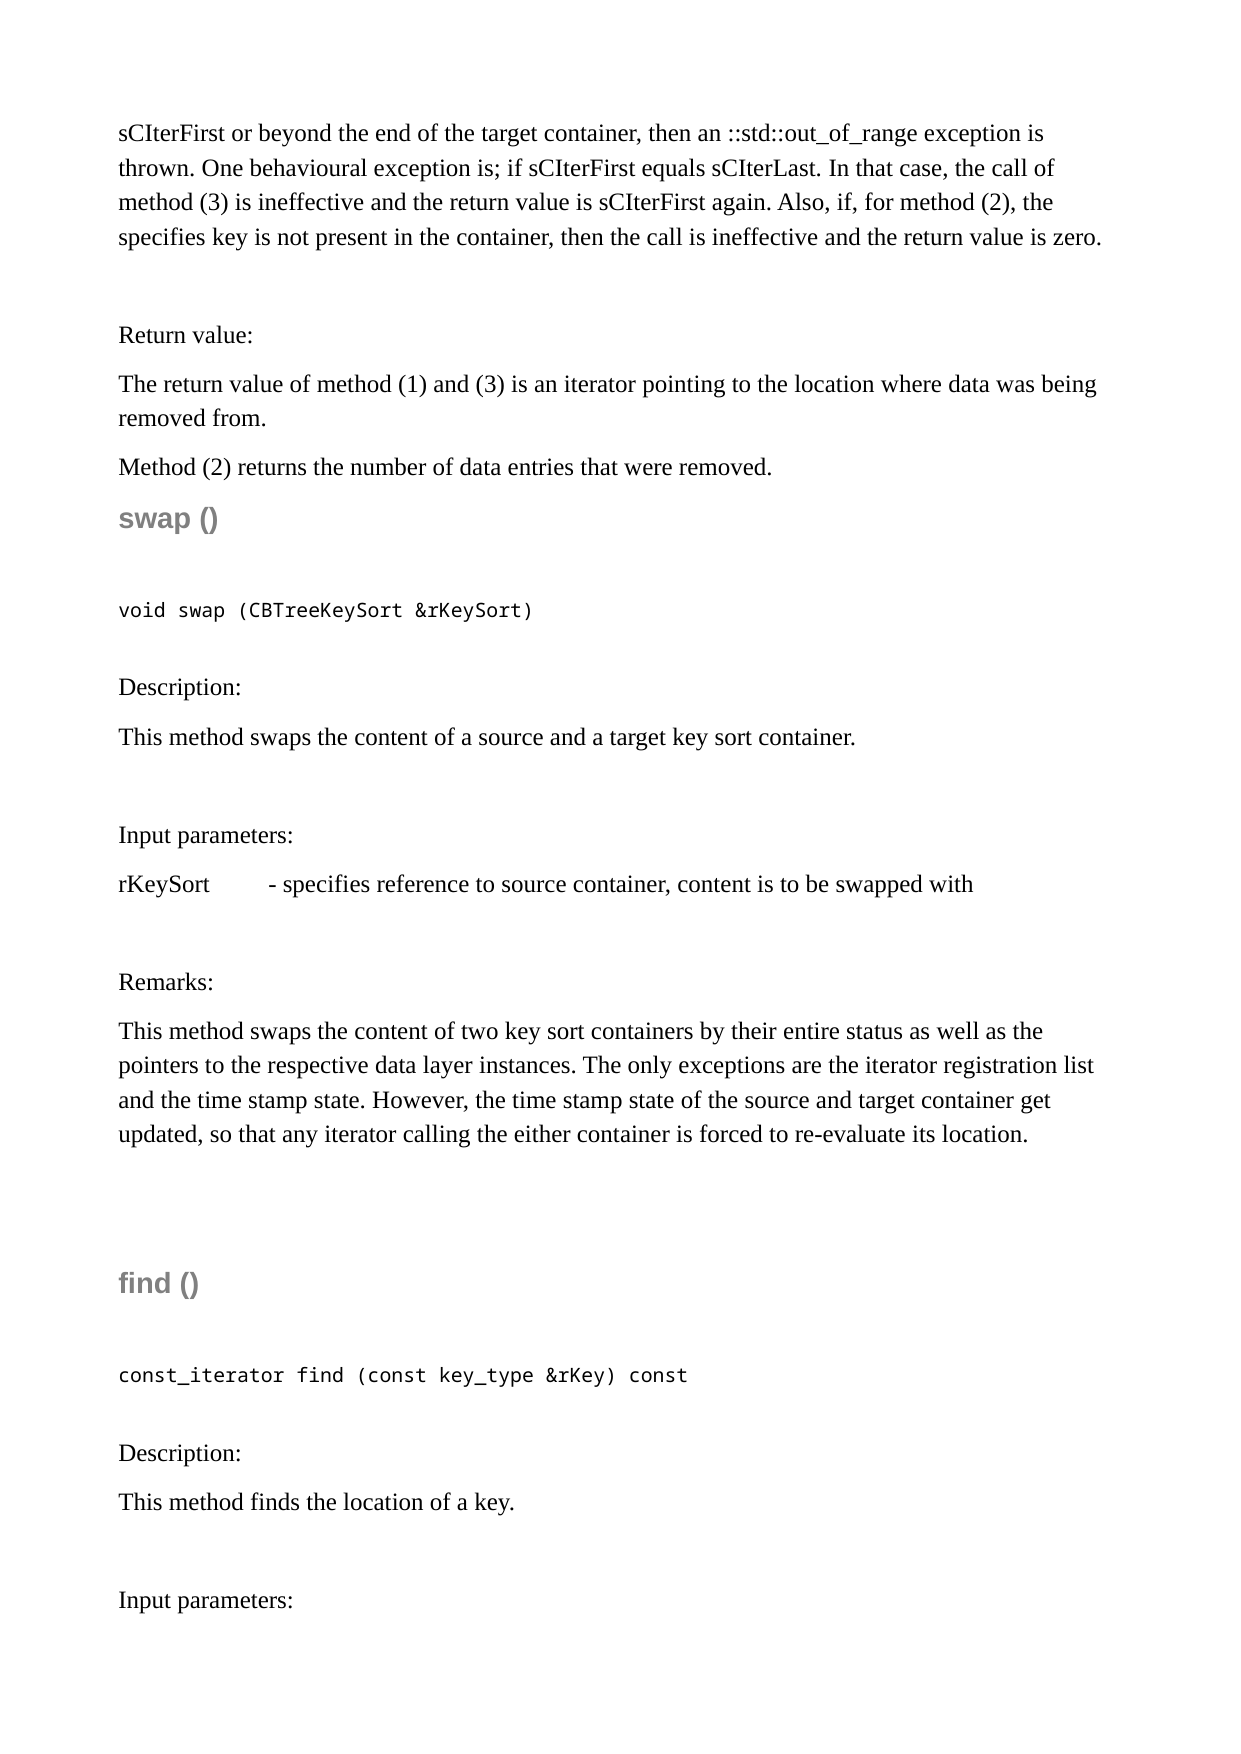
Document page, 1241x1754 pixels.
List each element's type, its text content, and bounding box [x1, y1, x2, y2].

text Remarks: [118, 967, 1122, 996]
text const_iterator find (const key_type &rKey) const [118, 1362, 1122, 1389]
text Method (2) returns the number of data entries that were removed. [118, 452, 1122, 481]
text Description: [118, 1438, 1122, 1466]
text The return value of method (1) and (3) is an iterator pointing to the location where data was being removed from. [118, 369, 1122, 432]
text This method swaps the content of two key sort containers by their entire status as well as the pointers to the respective data layer instances. The only exceptions are the iterator registration list and the time stamp state. However, the time stamp state of the source and target container get updated, so that any iterator calling the either container is forced to re-evaluate its location. [118, 1016, 1122, 1148]
text Return value: [118, 320, 1122, 348]
text Input parameters: [118, 820, 1122, 848]
text void swap (CBTreeKeySort &rKeySort) [118, 596, 1122, 623]
text This method finds the location of a key. [118, 1487, 1122, 1516]
text rKeySort - specifies reference to source container, content is to be swapped with [118, 869, 1122, 897]
text sCIterFirst or beyond the end of the target container, then an ::std::out_of_range exception is thrown. One behavioural exception is; if sCIterFirst equals sCIterLast. In that case, the call of method (3) is ineffective and the return value is sCIterFirst again. Also, if, for method (2), the specifies key is not present in the container, then the call is ineffective and the return value is zero. [118, 118, 1122, 250]
text Description: [118, 672, 1122, 701]
subtitle swap () [118, 501, 1122, 535]
subtitle find () [118, 1267, 1122, 1300]
text This method swaps the content of a source and a target key sort container. [118, 722, 1122, 750]
text Input parameters: [118, 1585, 1122, 1614]
